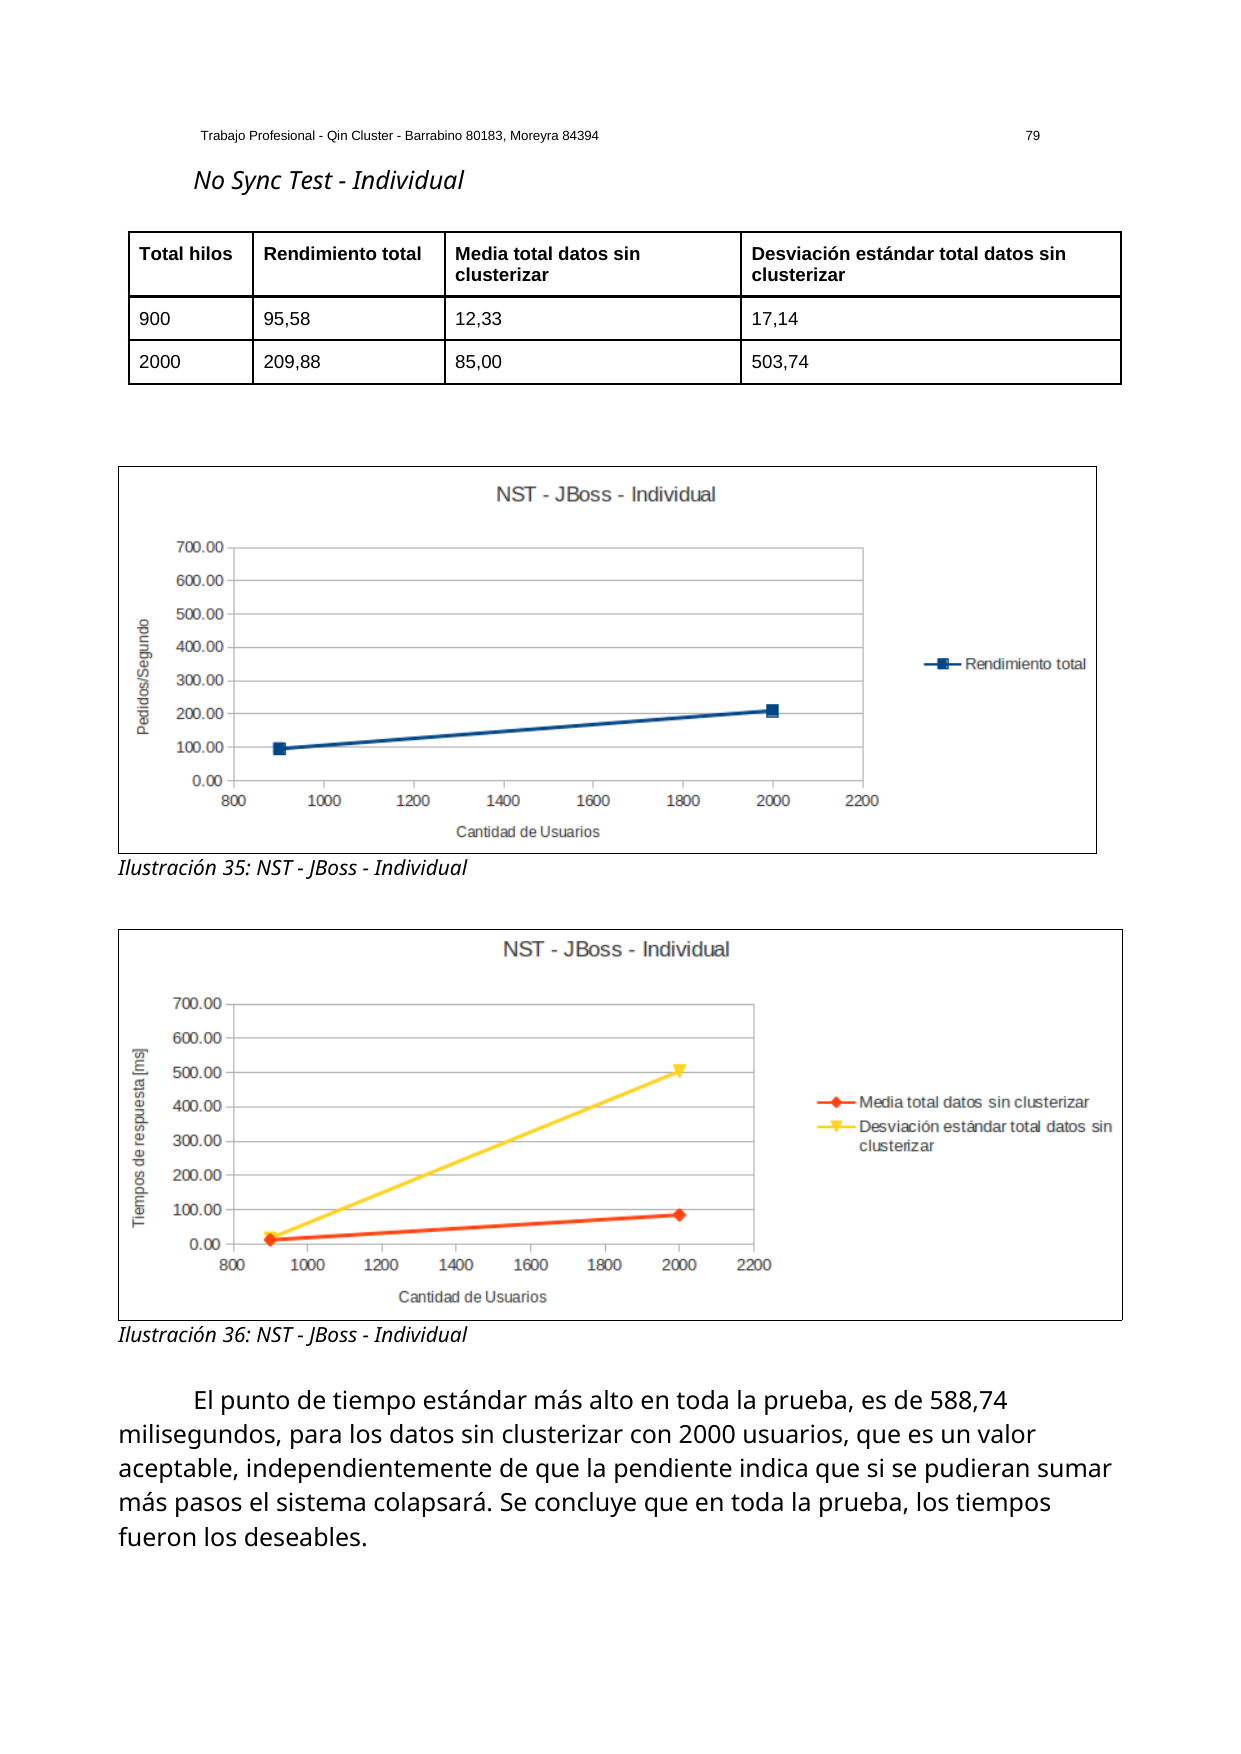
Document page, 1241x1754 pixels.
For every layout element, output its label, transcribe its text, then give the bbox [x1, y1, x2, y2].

text El punto de tiempo estándar más alto en toda la prueba, es de 588,74 milisegundos, para los datos sin clusterizar con 2000 usuarios, que es un valor aceptable, independientemente de que la pendiente indica que si se pudieran sumar más pasos el sistema colapsará. Se concluye que en toda la prueba, los tiempos fueron los deseables. [118, 1383, 1122, 1553]
text No Sync Test - Individual [118, 162, 1122, 197]
table_cell 900 [130, 298, 252, 339]
text Ilustración 35: NST - JBoss - Individual [118, 854, 1096, 882]
table_header Rendimiento total [254, 233, 444, 295]
table_cell 209,88 [254, 341, 444, 383]
picture [121, 468, 1094, 851]
table_header Total hilos [130, 233, 252, 295]
picture [121, 931, 1120, 1318]
table_cell 503,74 [742, 341, 1120, 383]
table_header Desviación estándar total datos sin clusterizar [742, 233, 1120, 295]
table_cell 12,33 [446, 298, 740, 339]
table_cell 17,14 [742, 298, 1120, 339]
table_cell 2000 [130, 341, 252, 383]
text Ilustración 36: NST - JBoss - Individual [118, 1321, 1122, 1349]
table_cell 95,58 [254, 298, 444, 339]
table_cell 85,00 [446, 341, 740, 383]
table_header Media total datos sin clusterizar [446, 233, 740, 295]
